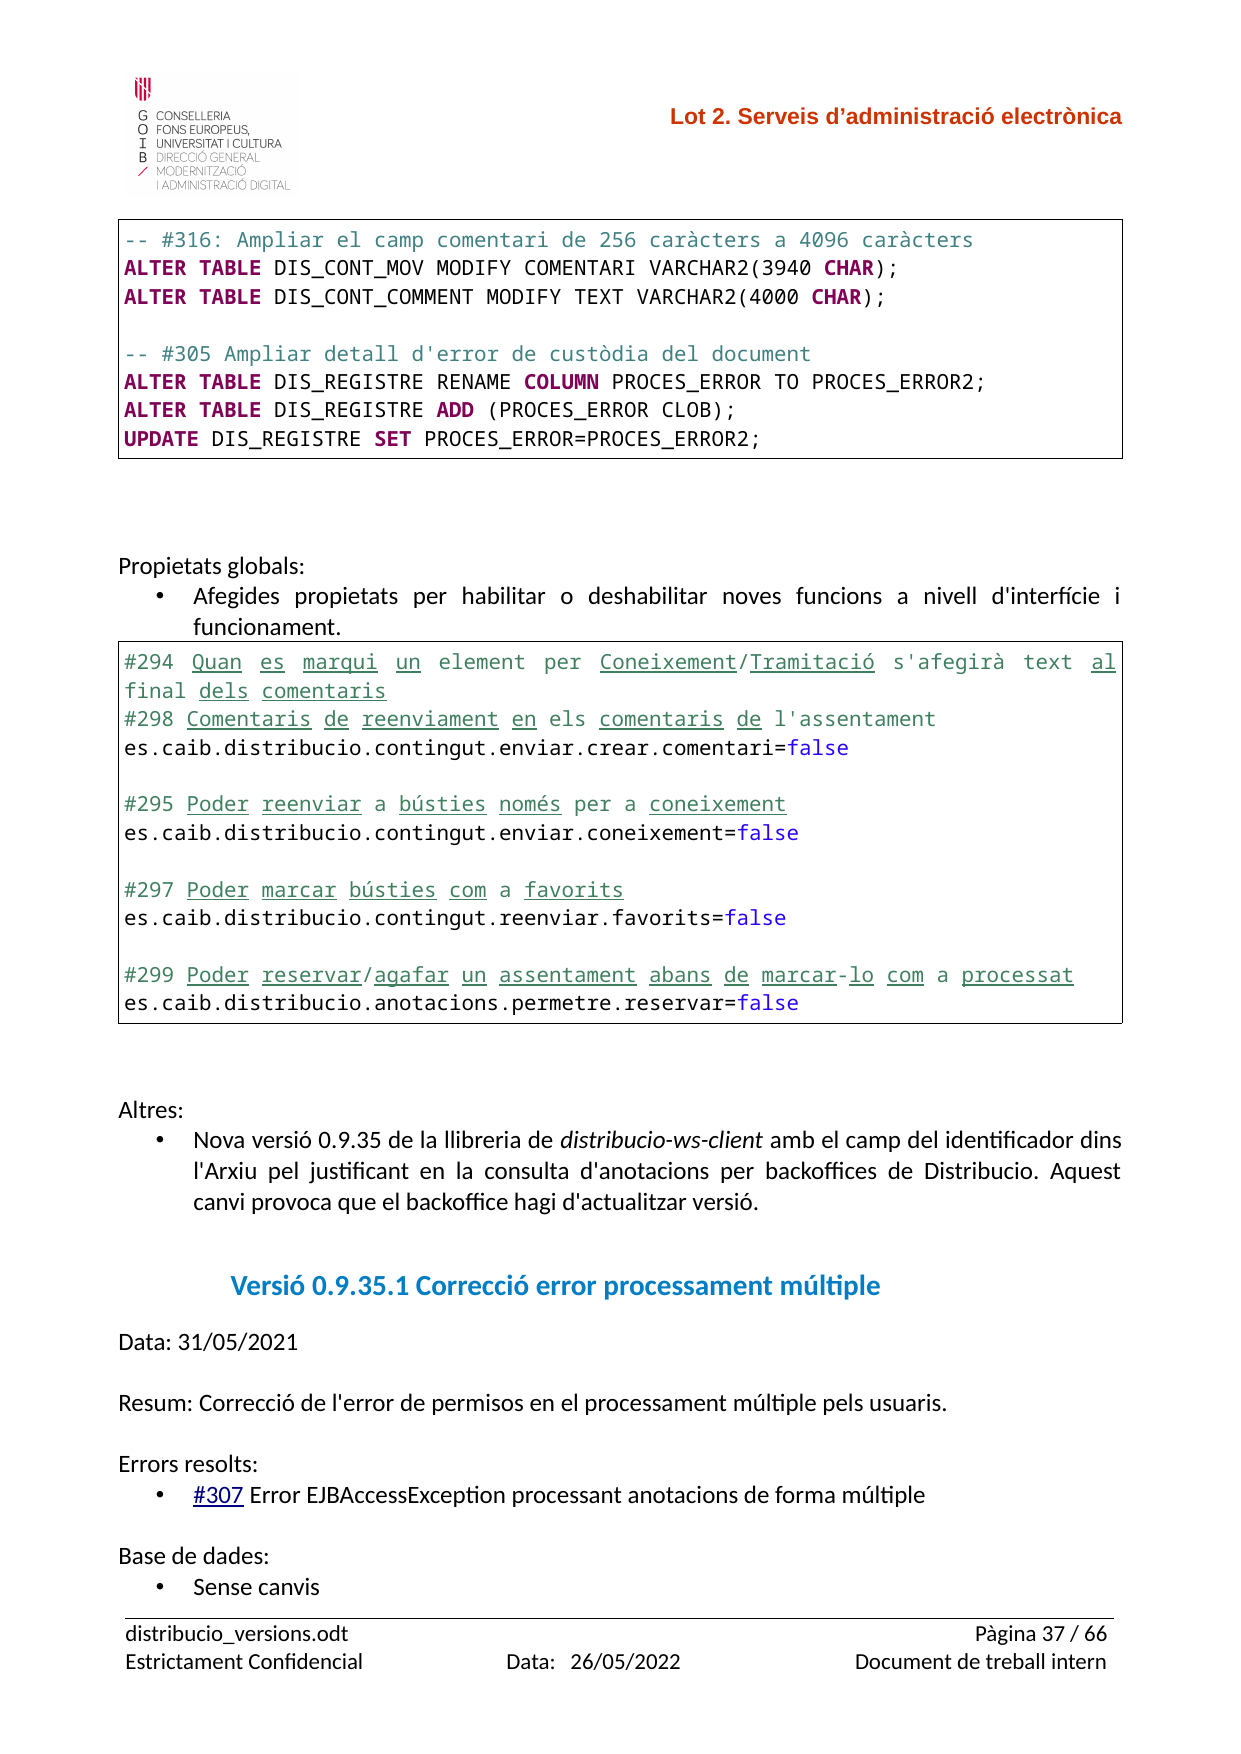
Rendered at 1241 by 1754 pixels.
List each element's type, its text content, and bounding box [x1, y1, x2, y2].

list Afegides propietats per habilitar o deshabilitar noves funcions a nivell d'interfície i funcionament. [156, 580, 1122, 641]
list Nova versió 0.9.35 de la llibreria de distribucio-ws-client amb el camp del identificador dins l'Arxiu pel justificant en la consulta d'anotacions per backoffices de Distribucio. Aquest canvi provoca que el backoffice hagi d'actualitzar versió. [156, 1124, 1122, 1216]
text Altres: [118, 1094, 1122, 1124]
text Errors resolts: [118, 1449, 1122, 1479]
list #307 Error EJBAccessException processant anotacions de forma múltiple [156, 1479, 1122, 1510]
text Data: 31/05/2021 [118, 1327, 1122, 1357]
table_header #294 Quan es marqui un element per Coneixement/Tramitació s'afegirà text al final dels comentaris #298 Comentaris de reenviament en els comentaris de l'assentament es.caib.distribucio.contingut.enviar.crear.comentari=false #295 Poder reenviar a bústies només per a coneixement es.caib.distribucio.contingut.enviar.coneixement=false #297 Poder marcar bústies com a favorits es.caib.distribucio.contingut.reenviar.favorits=false #299 Poder reservar/agafar un assentament abans de marcar-lo com a processat es.caib.distribucio.anotacions.permetre.reservar=false [119, 642, 1122, 1023]
subtitle Versió 0.9.35.1 Correcció error processament múltiple [153, 1267, 1122, 1303]
text Resum: Correcció de l'error de permisos en el processament múltiple pels usuaris. [118, 1388, 1122, 1418]
text Base de dades: [118, 1540, 1122, 1571]
text Propietats globals: [118, 550, 1122, 580]
table_header -- #316: Ampliar el camp comentari de 256 caràcters a 4096 caràcters ALTER TABLE DIS_CONT_MOV MODIFY COMENTARI VARCHAR2(3940 CHAR); ALTER TABLE DIS_CONT_COMMENT MODIFY TEXT VARCHAR2(4000 CHAR); -- #305 Ampliar detall d'error de custòdia del document ALTER TABLE DIS_REGISTRE RENAME COLUMN PROCES_ERROR TO PROCES_ERROR2; ALTER TABLE DIS_REGISTRE ADD (PROCES_ERROR CLOB); UPDATE DIS_REGISTRE SET PROCES_ERROR=PROCES_ERROR2; [119, 220, 1122, 458]
picture [126, 70, 299, 197]
list Sense canvis [156, 1571, 1122, 1601]
